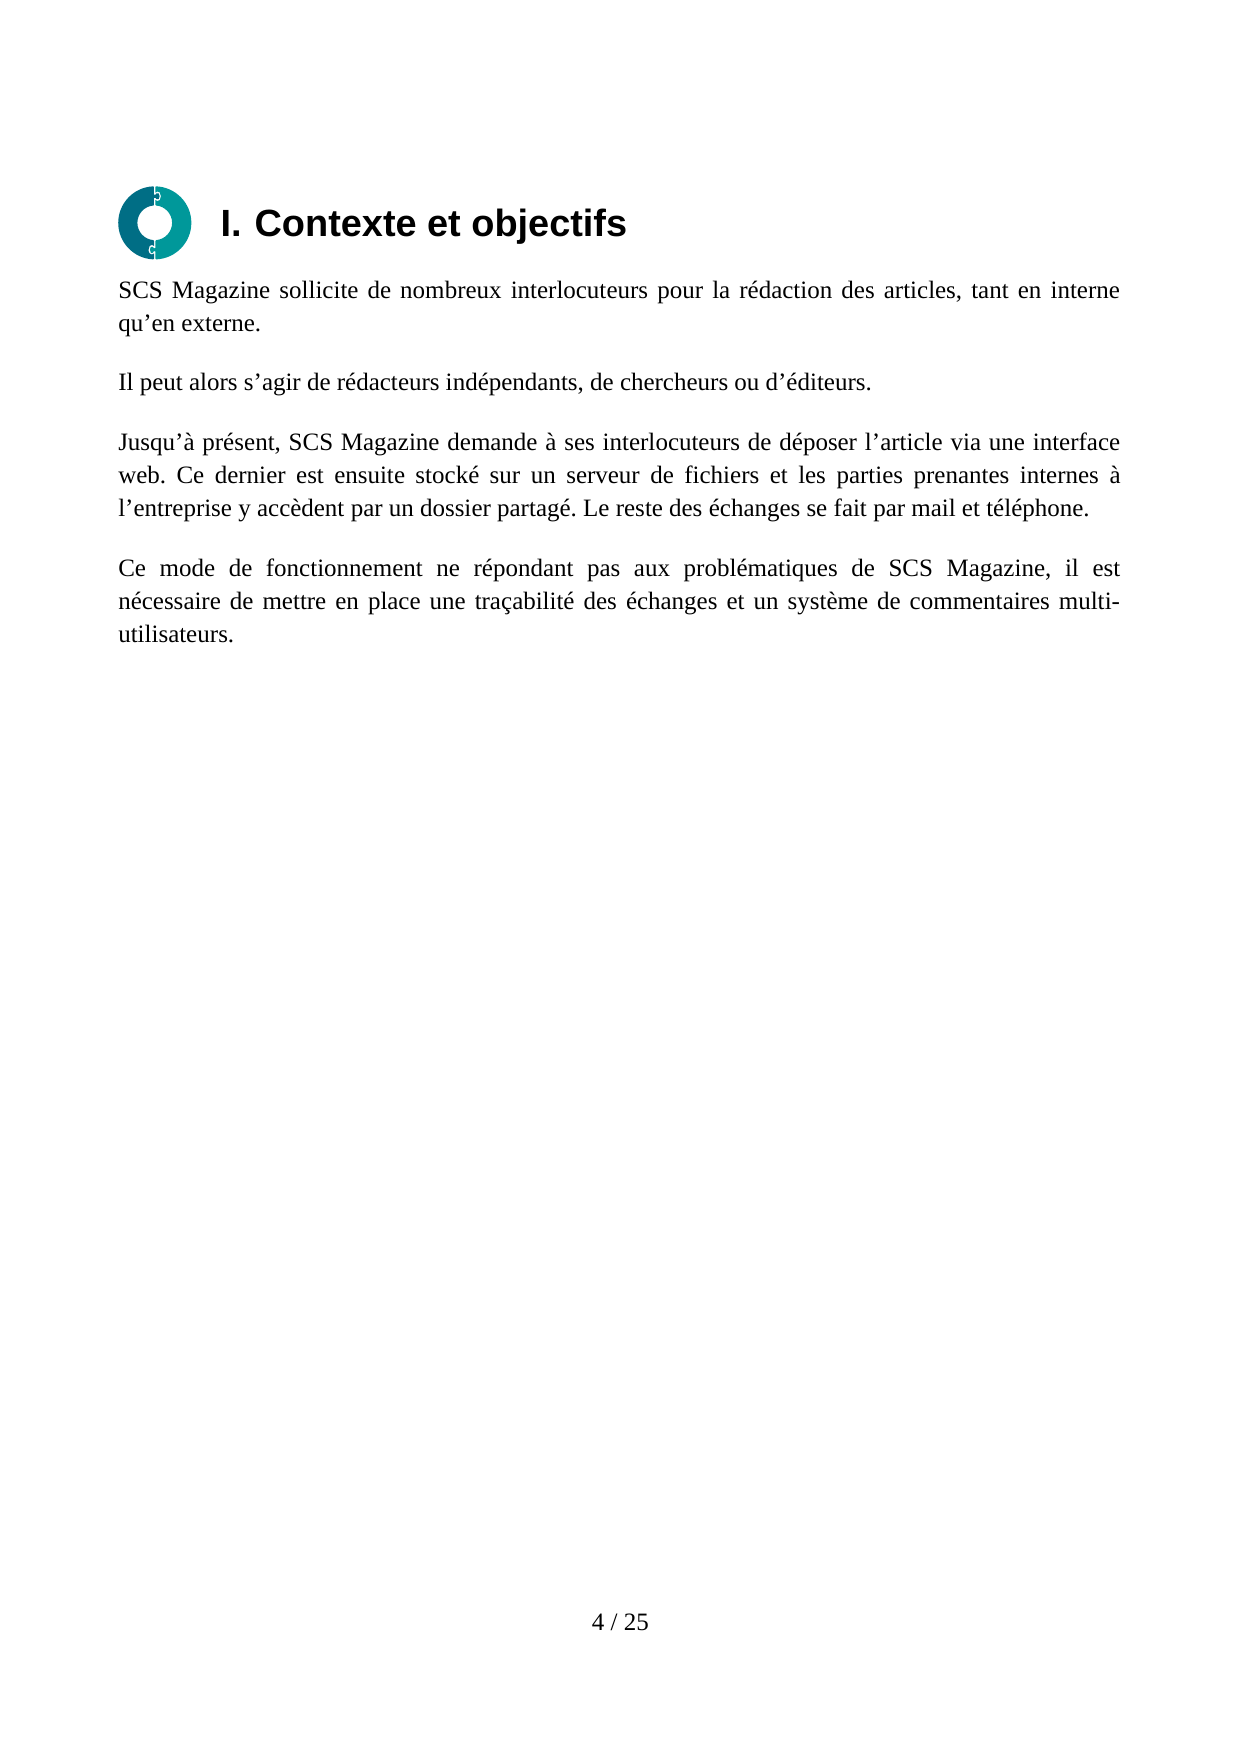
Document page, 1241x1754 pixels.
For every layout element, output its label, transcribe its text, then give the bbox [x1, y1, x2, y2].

subtitle [138, 201, 172, 240]
text SCS Magazine sollicite de nombreux interlocuteurs pour la rédaction des articles, tant en interne qu’en externe. [118, 275, 1122, 337]
text Il peut alors s’agir de rédacteurs indépendants, de chercheurs ou d’éditeurs. [118, 367, 1122, 396]
text Ce mode de fonctionnement ne répondant pas aux problématiques de SCS Magazine, il est nécessaire de mettre en place une traçabilité des échanges et un système de commentaires multi-utilisateurs. [118, 553, 1122, 647]
subtitle Contexte et objectifs [185, 201, 1122, 245]
text Jusqu’à présent, SCS Magazine demande à ses interlocuteurs de déposer l’article via une interface web. Ce dernier est ensuite stocké sur un serveur de fichiers et les parties prenantes internes à l’entreprise y accèdent par un dossier partagé. Le reste des échanges se fait par mail et téléphone. [118, 427, 1122, 522]
